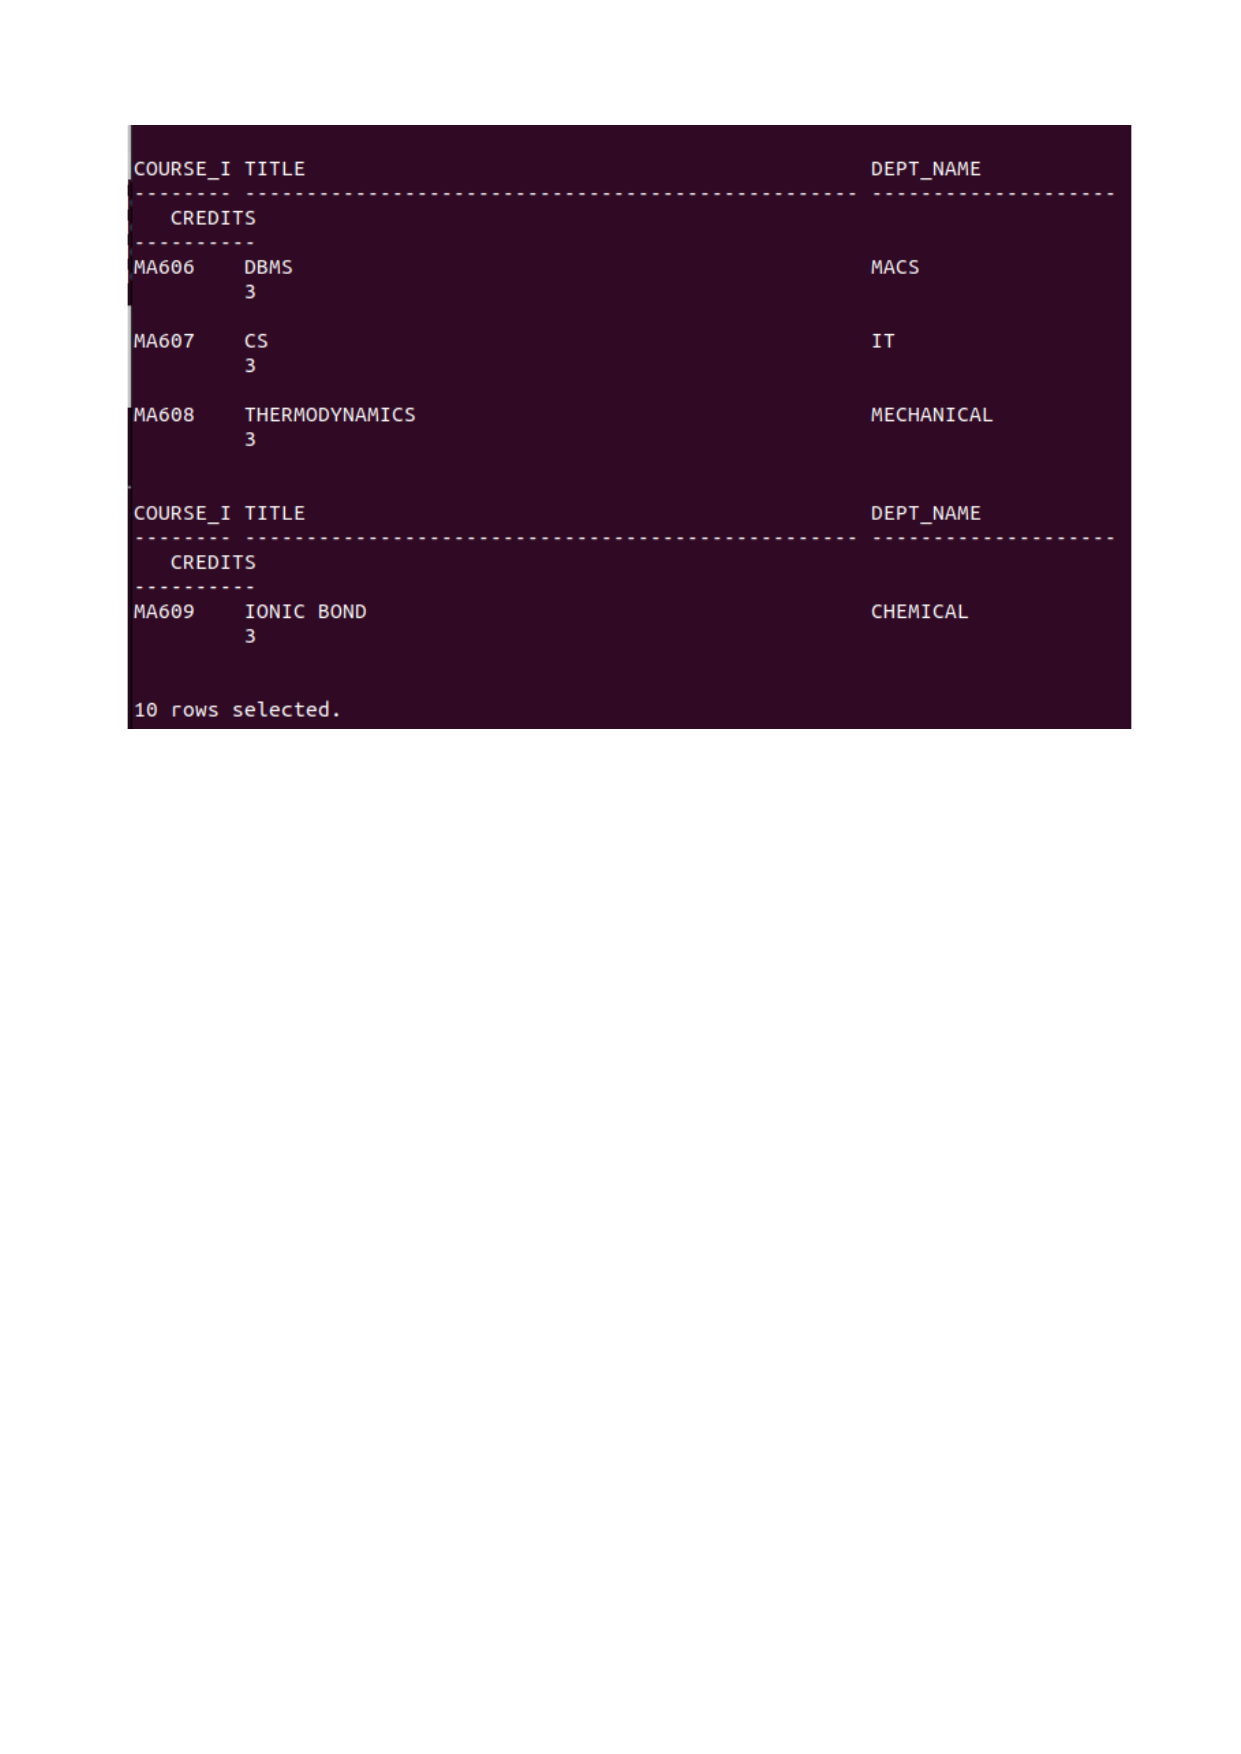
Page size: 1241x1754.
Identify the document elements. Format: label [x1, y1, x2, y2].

picture [127, 125, 1132, 729]
